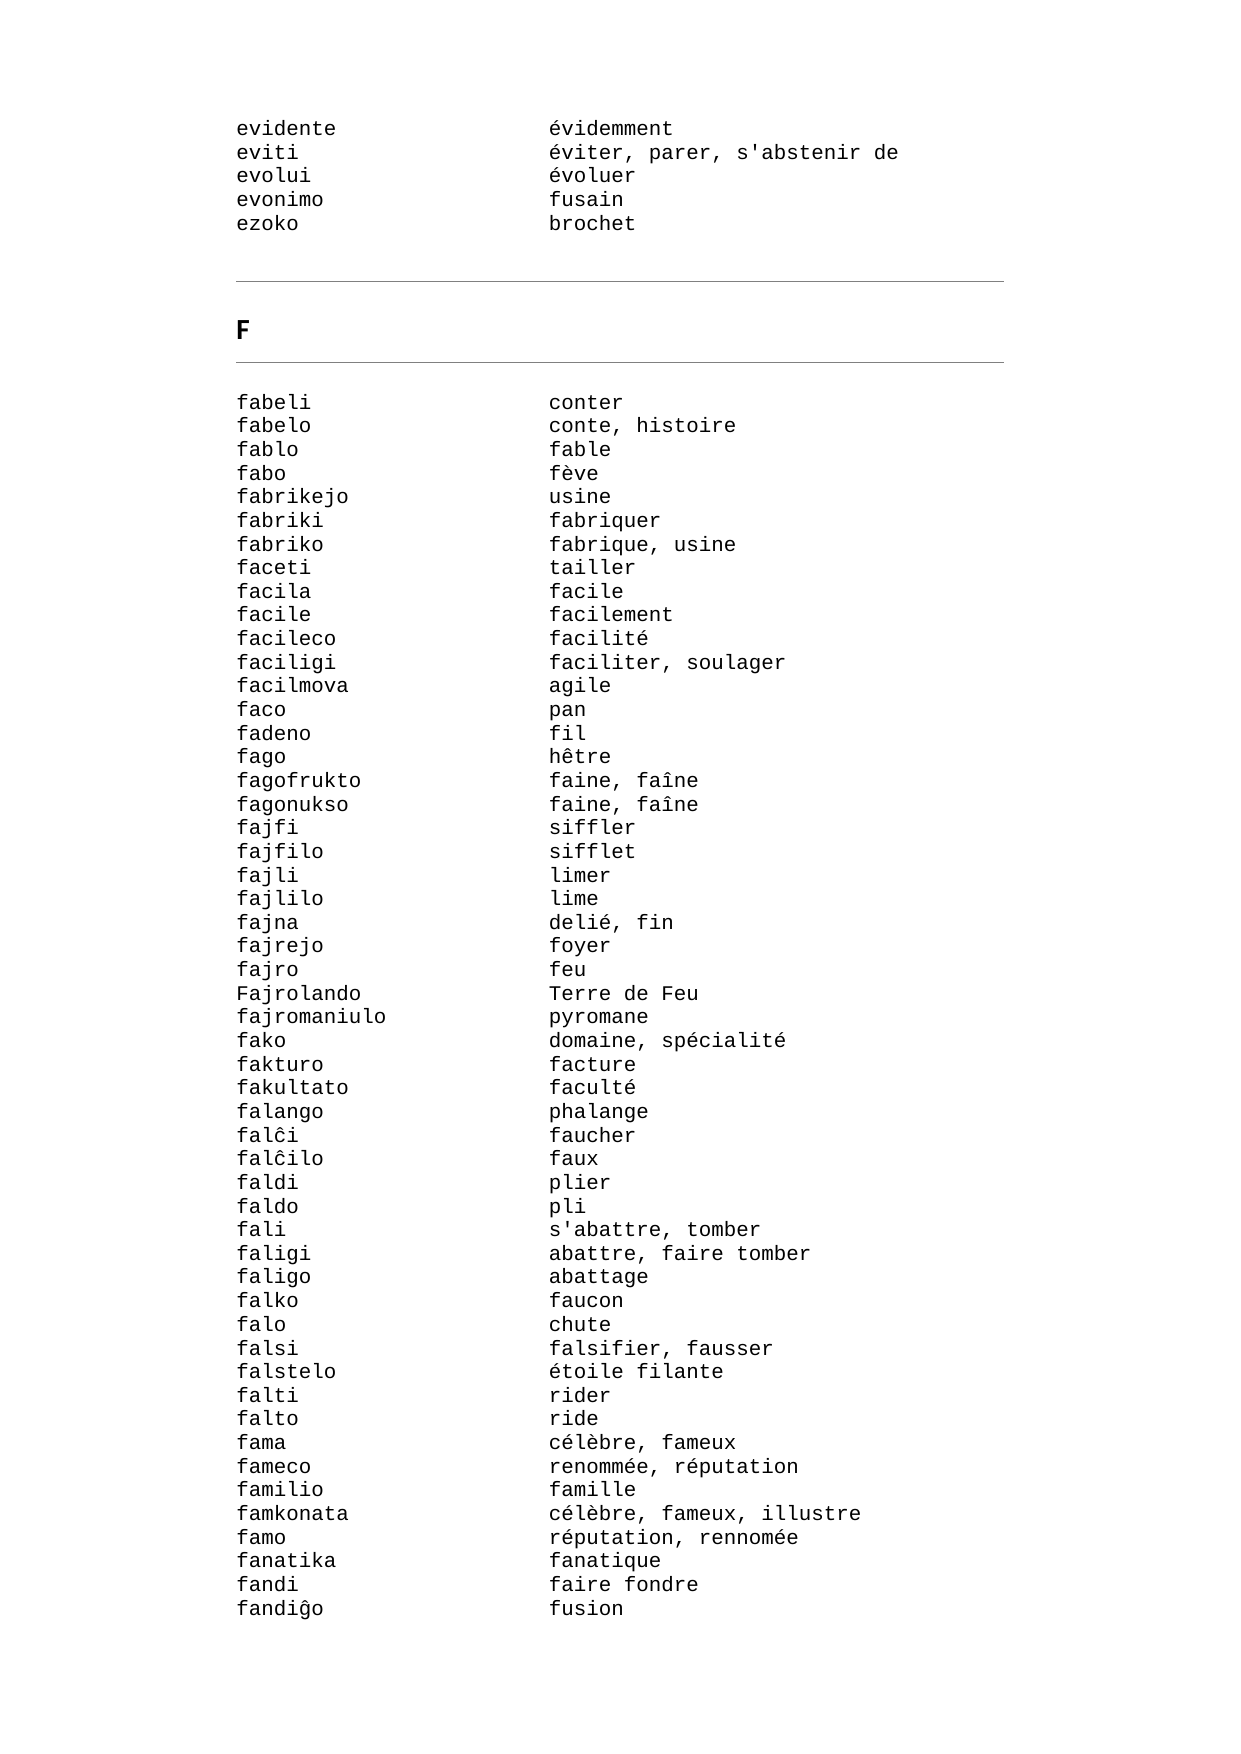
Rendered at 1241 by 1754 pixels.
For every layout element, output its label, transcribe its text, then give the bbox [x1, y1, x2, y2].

text fadeno fil [236, 723, 1004, 746]
text fandiĝo fusion [236, 1598, 1004, 1621]
text fabriki fabriquer [236, 510, 1004, 533]
text faligi abattre, faire tomber [236, 1243, 1004, 1267]
text fajrejo foyer [236, 936, 1004, 959]
text fali s'abattre, tomber [236, 1219, 1004, 1243]
text falto ride [236, 1408, 1004, 1432]
text fablo fable [236, 439, 1004, 463]
text fajlilo lime [236, 888, 1004, 912]
text fako domaine, spécialité [236, 1030, 1004, 1054]
text fandi faire fondre [236, 1574, 1004, 1598]
text faciligi faciliter, soulager [236, 652, 1004, 675]
text evonimo fusain [236, 189, 1004, 213]
text faligo abattage [236, 1267, 1004, 1290]
text fajfi siffler [236, 817, 1004, 841]
text fabrikejo usine [236, 486, 1004, 510]
text fajfilo sifflet [236, 841, 1004, 864]
text facileco facilité [236, 628, 1004, 652]
text facila facile [236, 581, 1004, 604]
text Fajrolando Terre de Feu [236, 983, 1004, 1006]
text ezoko brochet [236, 213, 1004, 236]
text fabelo conte, histoire [236, 415, 1004, 439]
text falĉilo faux [236, 1148, 1004, 1172]
text facilmova agile [236, 675, 1004, 699]
text famo réputation, rennomée [236, 1527, 1004, 1550]
text fabo fève [236, 463, 1004, 486]
text fakturo facture [236, 1054, 1004, 1077]
text faceti tailler [236, 557, 1004, 581]
text evidente évidemment [236, 118, 1004, 142]
text faldi plier [236, 1172, 1004, 1196]
text falstelo étoile filante [236, 1361, 1004, 1385]
text faldo pli [236, 1196, 1004, 1219]
text falsi falsifier, fausser [236, 1337, 1004, 1361]
text fama célèbre, fameux [236, 1432, 1004, 1456]
text falango phalange [236, 1101, 1004, 1125]
text falti rider [236, 1385, 1004, 1408]
text fagofrukto faine, faîne [236, 770, 1004, 794]
text eviti éviter, parer, s'abstenir de [236, 142, 1004, 165]
text falo chute [236, 1314, 1004, 1337]
text fakultato faculté [236, 1077, 1004, 1101]
text fabeli conter [236, 392, 1004, 415]
text fameco renommée, réputation [236, 1456, 1004, 1479]
text fabriko fabrique, usine [236, 533, 1004, 557]
text faco pan [236, 699, 1004, 723]
text falko faucon [236, 1290, 1004, 1314]
text evolui évoluer [236, 165, 1004, 189]
text fajro feu [236, 959, 1004, 983]
text falĉi faucher [236, 1125, 1004, 1148]
text facile facilement [236, 604, 1004, 628]
text fajna delié, fin [236, 912, 1004, 936]
text famkonata célèbre, fameux, illustre [236, 1503, 1004, 1527]
text fanatika fanatique [236, 1550, 1004, 1574]
text familio famille [236, 1479, 1004, 1503]
text fajromaniulo pyromane [236, 1006, 1004, 1030]
text fago hêtre [236, 746, 1004, 770]
text fagonukso faine, faîne [236, 794, 1004, 817]
text fajli limer [236, 864, 1004, 888]
text F [236, 311, 1004, 347]
